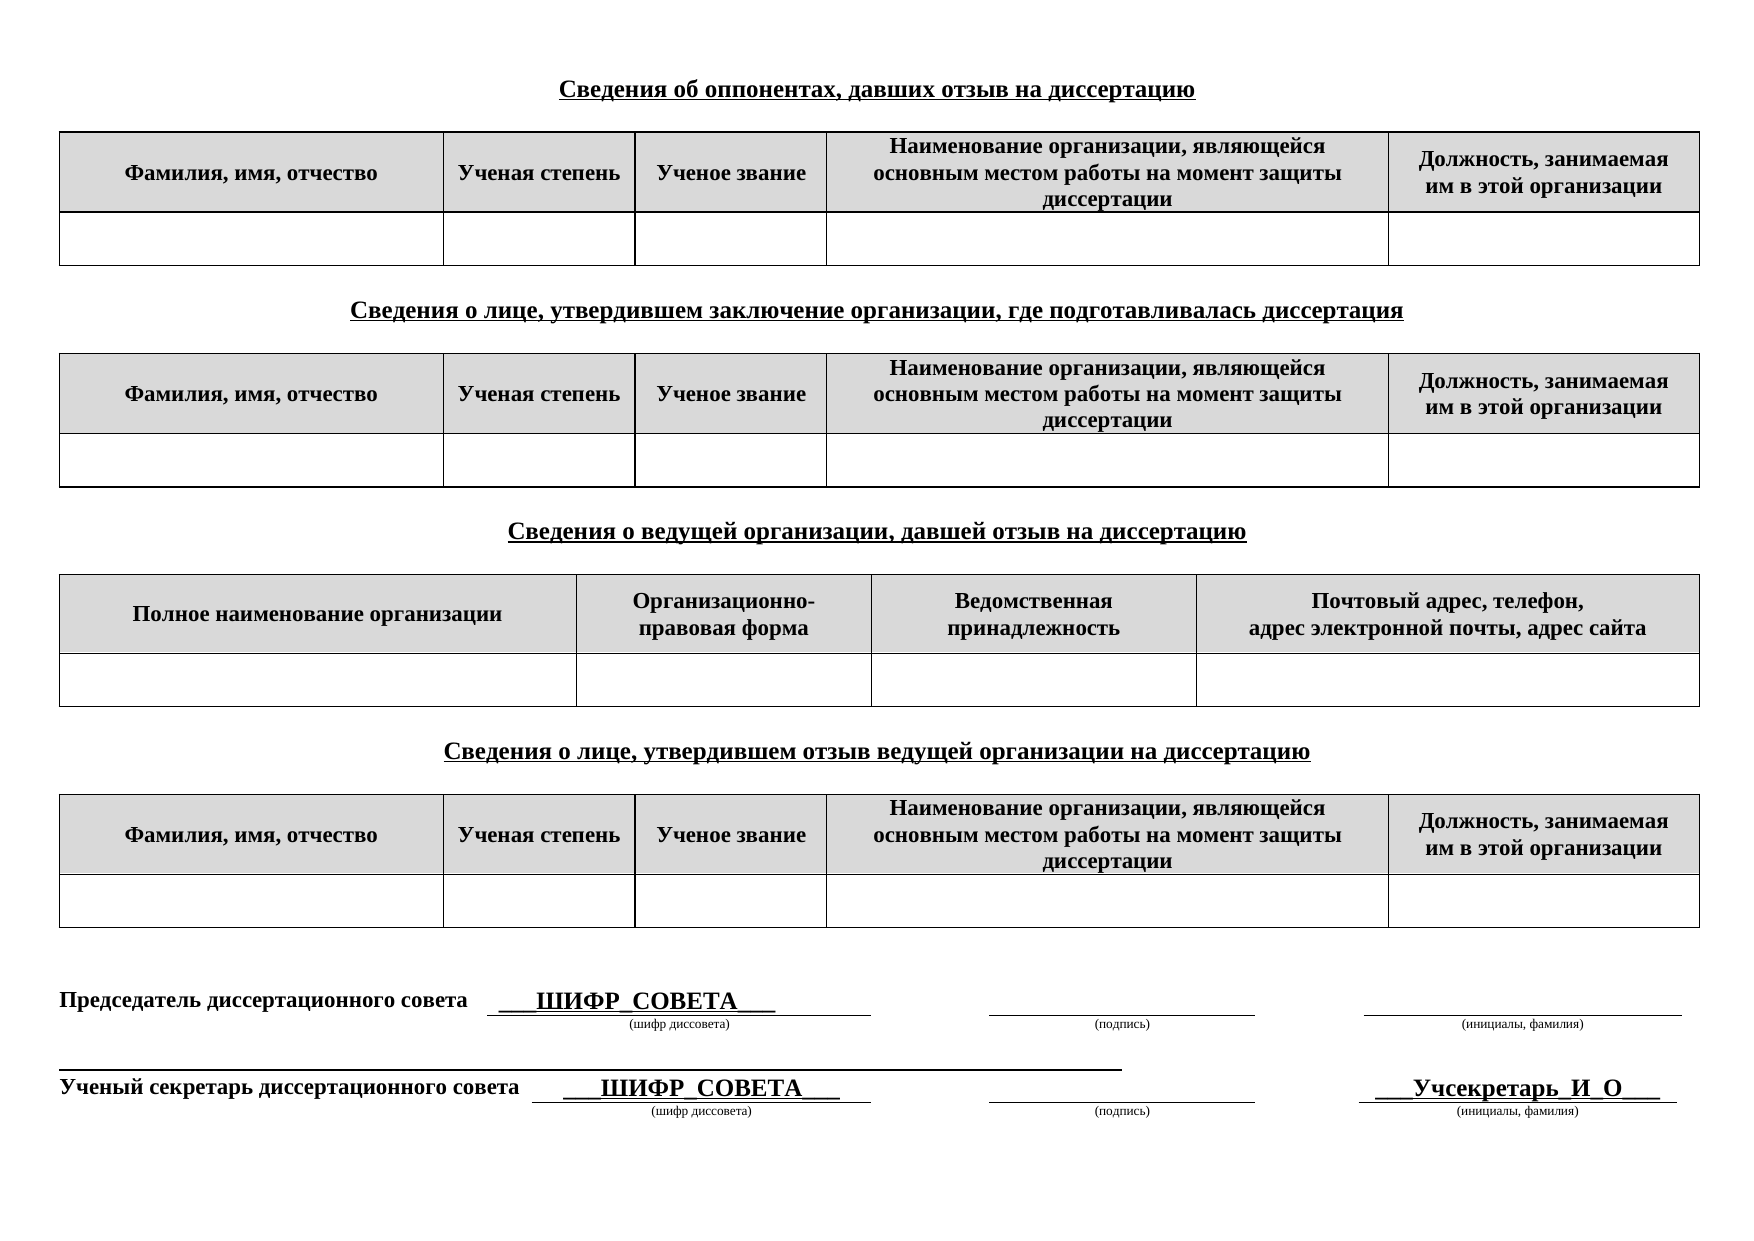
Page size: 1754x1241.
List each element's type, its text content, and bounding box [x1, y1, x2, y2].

text Сведения об оппонентах, давших отзыв на диссертацию [59, 74, 1695, 103]
table_cell [827, 434, 1388, 486]
table_header Фамилия, имя, отчество [60, 795, 443, 873]
table_cell (инициалы, фамилия) [1364, 1016, 1682, 1044]
table_cell [577, 654, 871, 706]
table_cell (подпись) [989, 1016, 1255, 1044]
table_cell [444, 213, 634, 265]
table_cell [636, 434, 826, 486]
table_cell [636, 875, 826, 927]
table_header Фамилия, имя, отчество [60, 354, 443, 433]
table_cell [60, 434, 443, 486]
table_cell [1389, 434, 1699, 486]
table_header Должность, занимаемая им в этой организации [1389, 354, 1699, 433]
table_cell [827, 213, 1388, 265]
table_header Ученая степень [444, 133, 634, 211]
table_header [1364, 986, 1682, 1014]
table_header Полное наименование организации [60, 575, 576, 652]
table_header [1255, 986, 1363, 1014]
table_header Ученое звание [636, 133, 826, 211]
table_header Почтовый адрес, телефон, адрес электронной почты, адрес сайта [1197, 575, 1699, 652]
table_header Председатель диссертационного совета [48, 986, 487, 1014]
table_header ___Учсекретарь_И_О___ [1359, 1073, 1677, 1102]
table_header [871, 986, 989, 1014]
table_cell [60, 213, 443, 265]
table_cell [444, 875, 634, 927]
text Сведения о лице, утвердившем заключение организации, где подготавливалась диссертация [59, 295, 1695, 324]
table_header [989, 986, 1255, 1014]
table_cell [60, 875, 443, 927]
table_header [871, 1073, 989, 1102]
table_header ___ШИФР_СОВЕТА___ [487, 986, 871, 1014]
table_cell [827, 875, 1388, 927]
table_cell [60, 654, 576, 706]
table_header Ученый секретарь диссертационного совета [48, 1073, 532, 1102]
table_cell [1197, 654, 1699, 706]
table_header ___ШИФР_СОВЕТА___ [532, 1073, 871, 1102]
table_cell [1389, 875, 1699, 927]
table_header [989, 1073, 1255, 1102]
table_cell [48, 1102, 532, 1132]
table_header Ведомственная принадлежность [872, 575, 1196, 652]
table_cell [872, 654, 1196, 706]
table_cell [444, 434, 634, 486]
table_header Наименование организации, являющейся основным местом работы на момент защиты диссертации [827, 795, 1388, 873]
table_header Должность, занимаемая им в этой организации [1389, 133, 1699, 211]
table_cell [48, 1015, 487, 1044]
table_cell [871, 1102, 989, 1132]
table_header Ученая степень [444, 354, 634, 433]
table_header Ученое звание [636, 795, 826, 873]
table_header Ученая степень [444, 795, 634, 873]
table_cell (инициалы, фамилия) [1359, 1103, 1677, 1132]
text Сведения о ведущей организации, давшей отзыв на диссертацию [59, 516, 1695, 545]
table_cell [871, 1015, 989, 1044]
table_header [1255, 1073, 1358, 1102]
table_header Ученое звание [636, 354, 826, 433]
table_header Организационно-правовая форма [577, 575, 871, 652]
table_header Фамилия, имя, отчество [60, 133, 443, 211]
table_cell [1255, 1102, 1358, 1132]
text Сведения о лице, утвердившем отзыв ведущей организации на диссертацию [59, 736, 1695, 765]
table_cell (шифр диссовета) [532, 1103, 871, 1132]
table_header Должность, занимаемая им в этой организации [1389, 795, 1699, 873]
table_header Наименование организации, являющейся основным местом работы на момент защиты диссертации [827, 354, 1388, 433]
table_header Наименование организации, являющейся основным местом работы на момент защиты диссертации [827, 133, 1388, 211]
table_cell [636, 213, 826, 265]
table_cell [1255, 1015, 1363, 1044]
table_cell (подпись) [989, 1103, 1255, 1132]
table_cell [1389, 213, 1699, 265]
table_cell (шифр диссовета) [487, 1016, 871, 1044]
